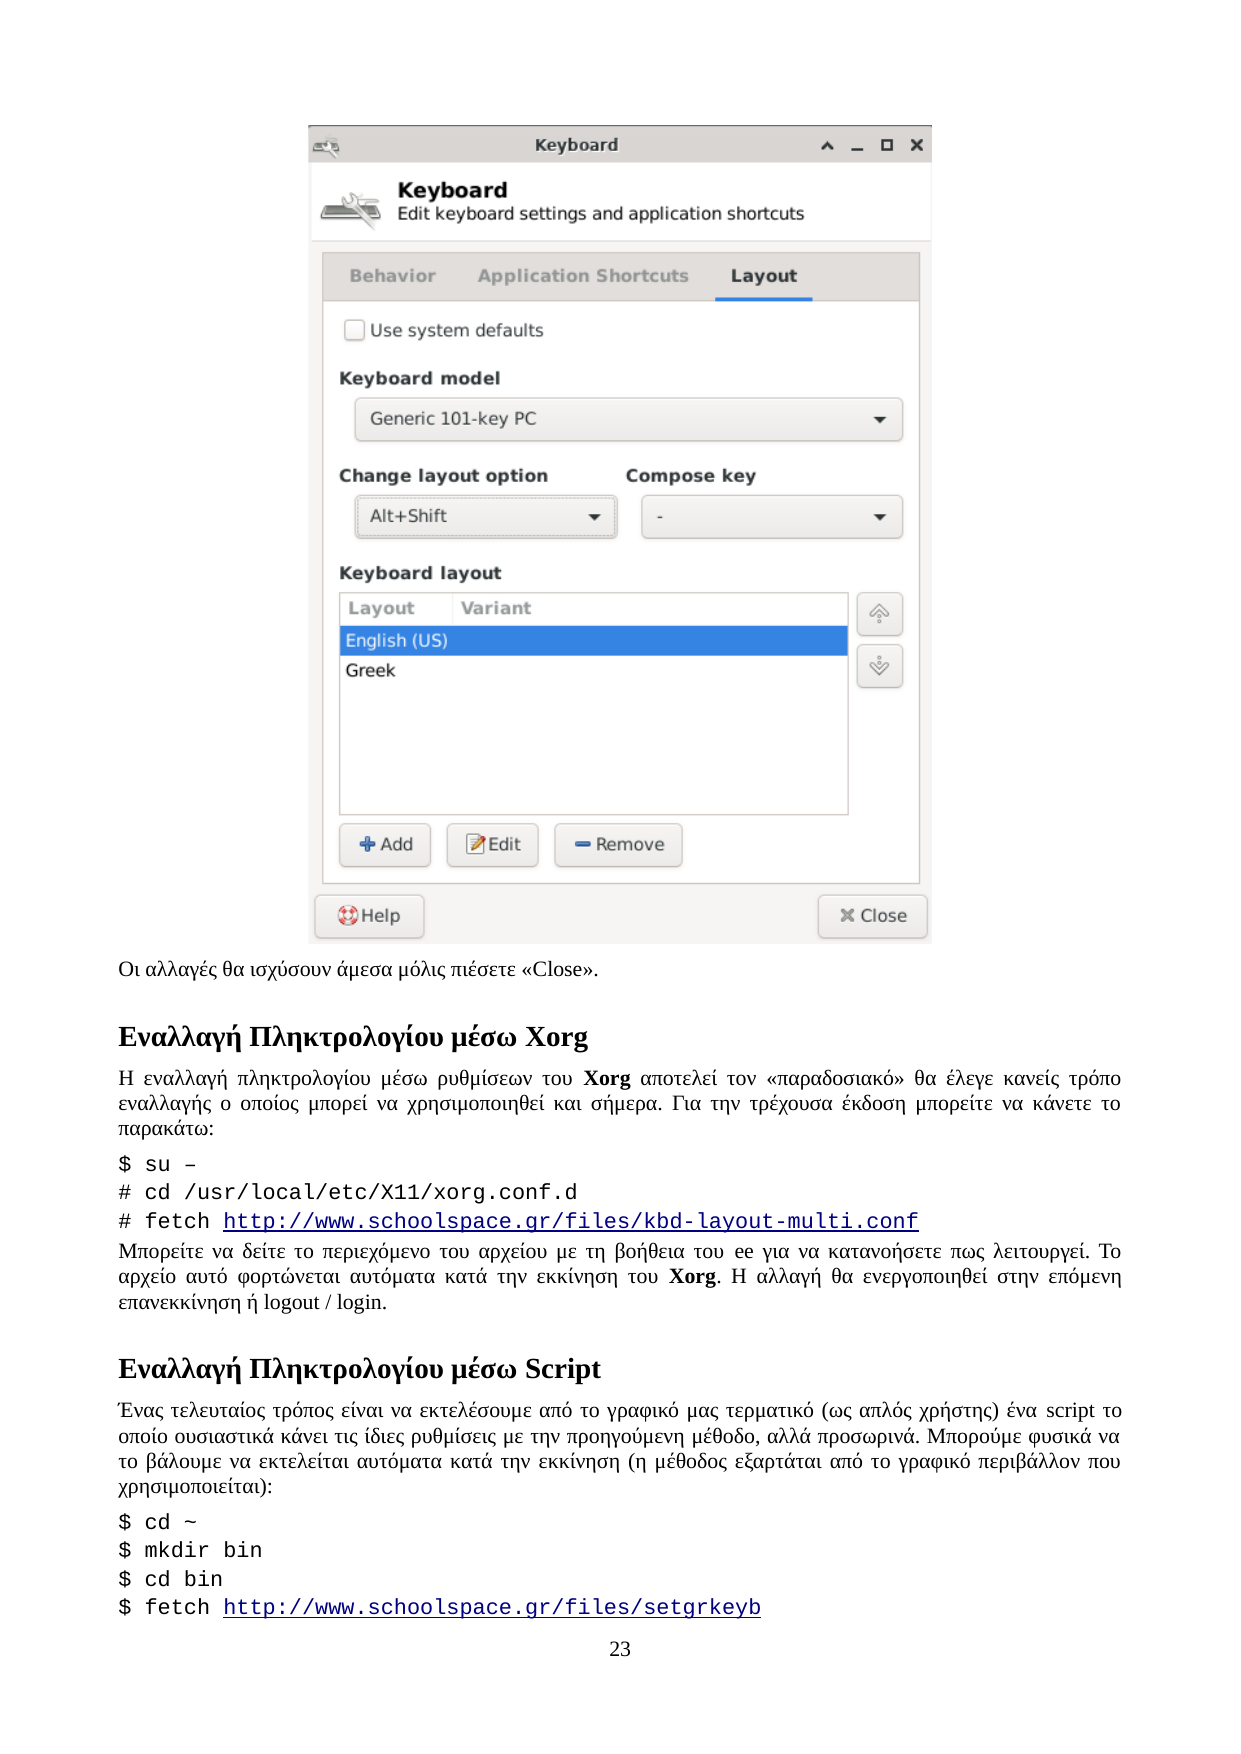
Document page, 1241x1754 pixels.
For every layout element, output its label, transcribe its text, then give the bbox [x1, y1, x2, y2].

text Η εναλλαγή πληκτρολογίου μέσω ρυθμίσεων του Xorg αποτελεί τον «παραδοσιακό» θα έλεγε κανείς τρόπο εναλλαγής ο οποίος μπορεί να χρησιμοποιηθεί και σήμερα. Για την τρέχουσα έκδοση μπορείτε να κάνετε το παρακάτω: [118, 1065, 1122, 1141]
text # fetch http://www.schoolspace.gr/files/kbd-layout-multi.conf [118, 1210, 1122, 1235]
text Ένας τελευταίος τρόπος είναι να εκτελέσουμε από το γραφικό μας τερματικό (ως απλός χρήστης) ένα script το οποίο ουσιαστικά κάνει τις ίδιες ρυθμίσεις με την προηγούμενη μέθοδο, αλλά προσωρινά. Μπορούμε φυσικά να το βάλουμε να εκτελείται αυτόματα κατά την εκκίνηση (η μέθοδος εξαρτάται από το γραφικό περιβάλλον που χρησιμοποιείται): [118, 1397, 1122, 1498]
text # cd /usr/local/etc/X11/xorg.conf.d [118, 1181, 1122, 1206]
text $ fetch http://www.schoolspace.gr/files/setgrkeyb [118, 1596, 1122, 1621]
text $ su – [118, 1153, 1122, 1178]
text Μπορείτε να δείτε το περιεχόμενο του αρχείου με τη βοήθεια του ee για να κατανοήσετε πως λειτουργεί. Το αρχείο αυτό φορτώνεται αυτόματα κατά την εκκίνηση του Xorg. Η αλλαγή θα ενεργοποιηθεί στην επόμενη επανεκκίνηση ή logout / login. [118, 1238, 1122, 1314]
text $ cd bin [118, 1568, 1122, 1592]
text $ cd ~ [118, 1511, 1122, 1536]
subtitle Εναλλαγή Πληκτρολογίου μέσω Xorg [118, 1019, 1122, 1052]
text Οι αλλαγές θα ισχύσουν άμεσα μόλις πιέσετε «Close». [118, 956, 1122, 981]
text $ mkdir bin [118, 1539, 1122, 1564]
subtitle Εναλλαγή Πληκτρολογίου μέσω Script [118, 1351, 1122, 1385]
